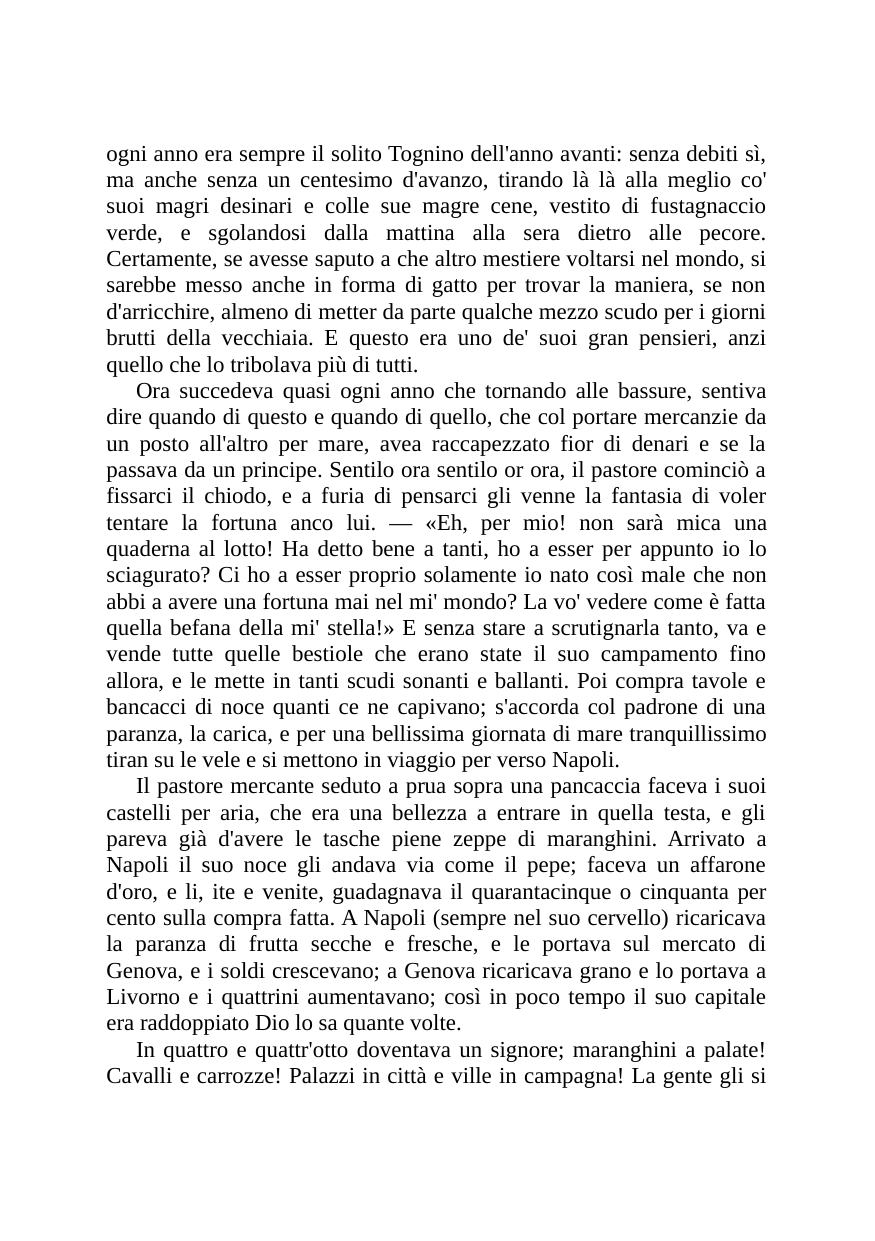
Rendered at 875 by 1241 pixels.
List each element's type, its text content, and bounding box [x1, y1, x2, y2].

text Ora succedeva quasi ogni anno che tornando alle bassure, sentiva dire quando di questo e quando di quello, che col portare mercanzie da un posto all'altro per mare, avea raccapezzato fior di denari e se la passava da un principe. Sentilo ora sentilo or ora, il pastore cominciò a fissarci il chiodo, e a furia di pensarci gli venne la fantasia di voler tentare la fortuna anco lui. — «Eh, per mio! non sarà mica una quaderna al lotto! Ha detto bene a tanti, ho a esser per appunto io lo sciagurato? Ci ho a esser proprio solamente io nato così male che non abbi a avere una fortuna mai nel mi' mondo? La vo' vedere come è fatta quella befana della mi' stella!» E senza stare a scrutignarla tanto, va e vende tutte quelle bestiole che erano state il suo campamento fino allora, e le mette in tanti scudi sonanti e ballanti. Poi compra tavole e bancacci di noce quanti ce ne capivano; s'accorda col padrone di una paranza, la carica, e per una bellissima giornata di mare tranquillissimo tiran su le vele e si mettono in viaggio per verso Napoli. [106, 377, 768, 772]
text ogni anno era sempre il solito Tognino dell'anno avanti: senza debiti sì, ma anche senza un centesimo d'avanzo, tirando là là alla meglio co' suoi magri desinari e colle sue magre cene, vestito di fustagnaccio verde, e sgolandosi dalla mattina alla sera dietro alle pecore. Certamente, se avesse saputo a che altro mestiere voltarsi nel mondo, si sarebbe messo anche in forma di gatto per trovar la maniera, se non d'arricchire, almeno di metter da parte qualche mezzo scudo per i giorni brutti della vecchiaia. E questo era uno de' suoi gran pensieri, anzi quello che lo tribolava più di tutti. [106, 140, 768, 377]
text Il pastore mercante seduto a prua sopra una pancaccia faceva i suoi castelli per aria, che era una bellezza a entrare in quella testa, e gli pareva già d'avere le tasche piene zeppe di maranghini. Arrivato a Napoli il suo noce gli andava via come il pepe; faceva un affarone d'oro, e li, ite e venite, guadagnava il quarantacinque o cinquanta per cento sulla compra fatta. A Napoli (sempre nel suo cervello) ricaricava la paranza di frutta secche e fresche, e le portava sul mercato di Genova, e i soldi crescevano; a Genova ricaricava grano e lo portava a Livorno e i quattrini aumentavano; così in poco tempo il suo capitale era raddoppiato Dio lo sa quante volte. [106, 772, 768, 1036]
text In quattro e quattr'otto doventava un signore; maranghini a palate! Cavalli e carrozze! Palazzi in città e ville in campagna! La gente gli si [106, 1036, 768, 1088]
